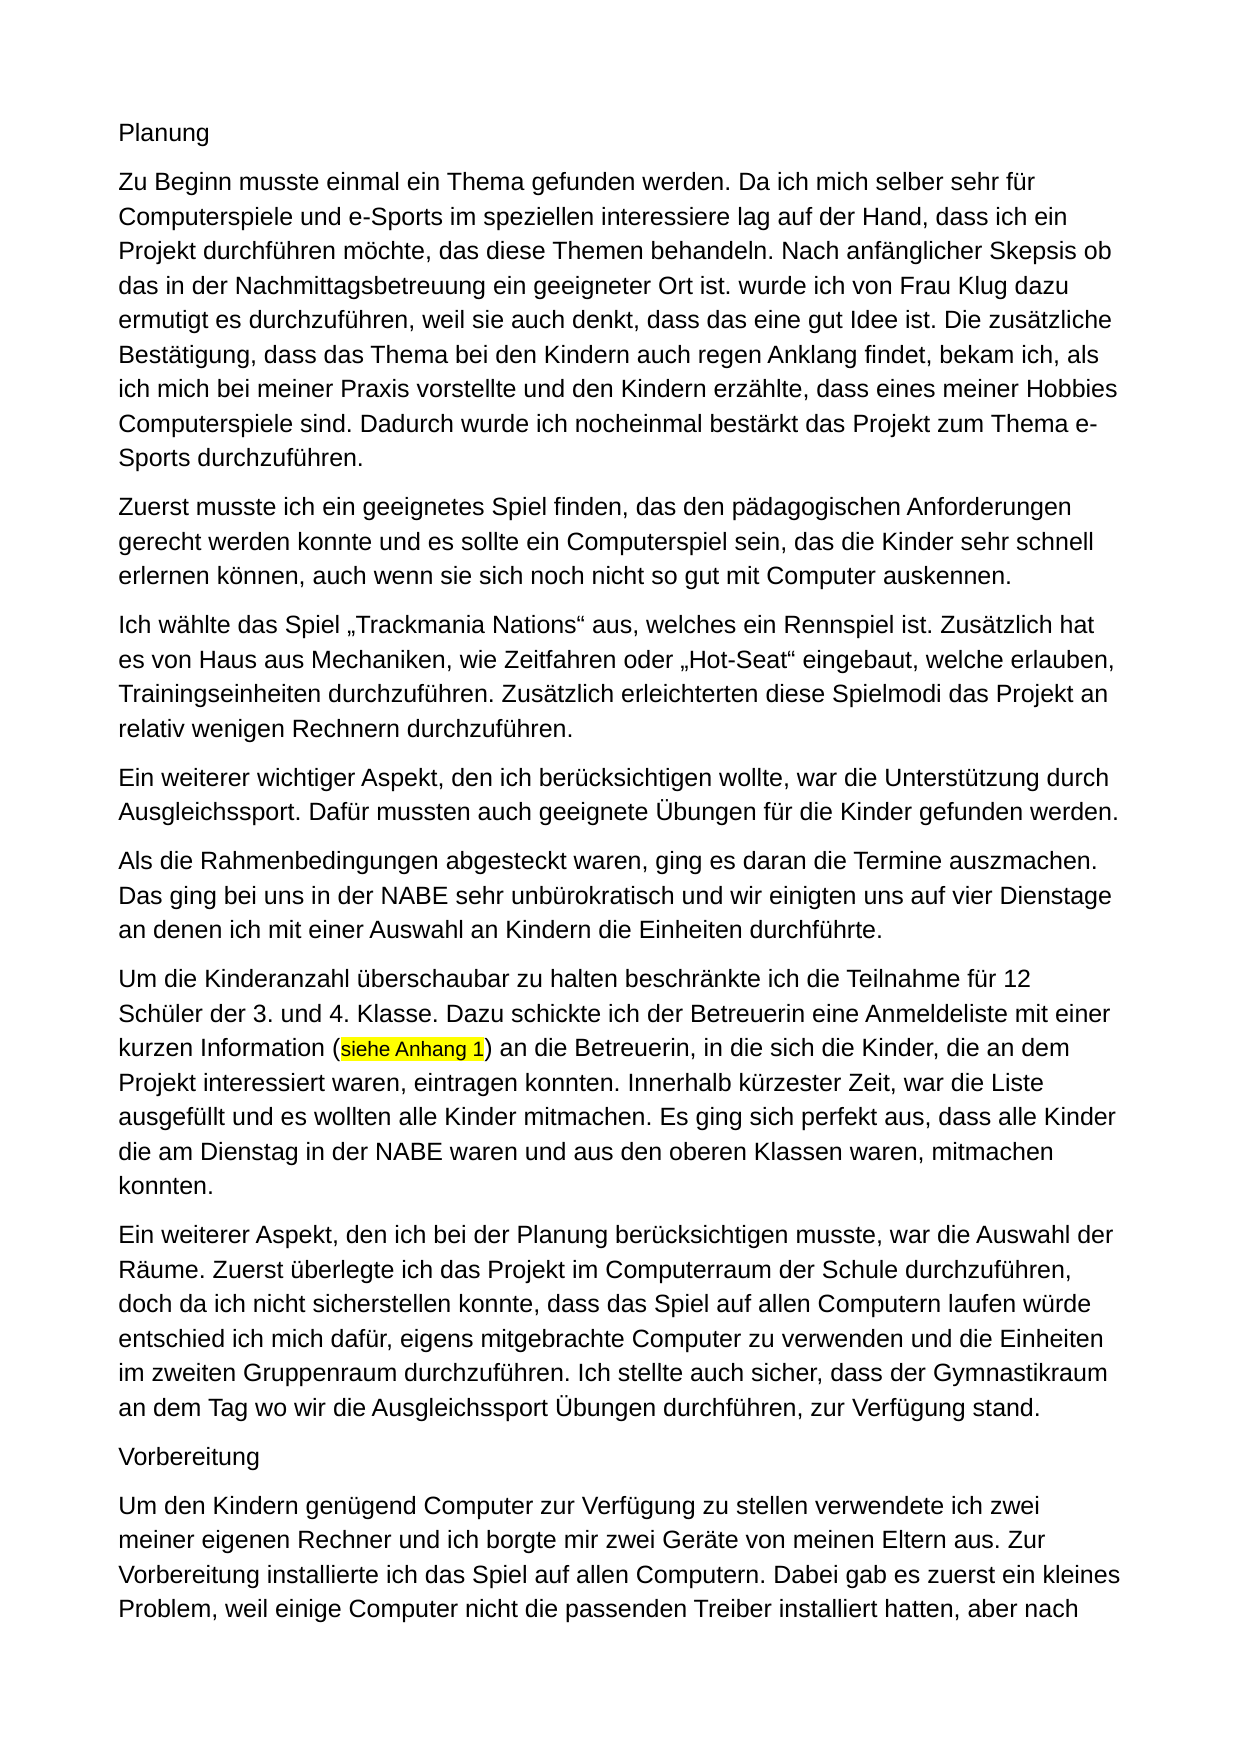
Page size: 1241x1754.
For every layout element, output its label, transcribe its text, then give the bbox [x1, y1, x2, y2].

text Um den Kindern genügend Computer zur Verfügung zu stellen verwendete ich zwei meiner eigenen Rechner und ich borgte mir zwei Geräte von meinen Eltern aus. Zur Vorbereitung installierte ich das Spiel auf allen Computern. Dabei gab es zuerst ein kleines Problem, weil einige Computer nicht die passenden Treiber installiert hatten, aber nach [118, 1491, 1122, 1623]
text Ein weiterer Aspekt, den ich bei der Planung berücksichtigen musste, war die Auswahl der Räume. Zuerst überlegte ich das Projekt im Computerraum der Schule durchzuführen, doch da ich nicht sicherstellen konnte, dass das Spiel auf allen Computern laufen würde entschied ich mich dafür, eigens mitgebrachte Computer zu verwenden und die Einheiten im zweiten Gruppenraum durchzuführen. Ich stellte auch sicher, dass der Gymnastikraum an dem Tag wo wir die Ausgleichssport Übungen durchführen, zur Verfügung stand. [118, 1220, 1122, 1421]
text Vorbereitung [118, 1442, 1122, 1470]
text Zuerst musste ich ein geeignetes Spiel finden, das den pädagogischen Anforderungen gerecht werden konnte und es sollte ein Computerspiel sein, das die Kinder sehr schnell erlernen können, auch wenn sie sich noch nicht so gut mit Computer auskennen. [118, 492, 1122, 590]
text Zu Beginn musste einmal ein Thema gefunden werden. Da ich mich selber sehr für Computerspiele und e-Sports im speziellen interessiere lag auf der Hand, dass ich ein Projekt durchführen möchte, das diese Themen behandeln. Nach anfänglicher Skepsis ob das in der Nachmittagsbetreuung ein geeigneter Ort ist. wurde ich von Frau Klug dazu ermutigt es durchzuführen, weil sie auch denkt, dass das eine gut Idee ist. Die zusätzliche Bestätigung, dass das Thema bei den Kindern auch regen Anklang findet, bekam ich, als ich mich bei meiner Praxis vorstellte und den Kindern erzählte, dass eines meiner Hobbies Computerspiele sind. Dadurch wurde ich nocheinmal bestärkt das Projekt zum Thema e-Sports durchzuführen. [118, 167, 1122, 472]
text Ein weiterer wichtiger Aspekt, den ich berücksichtigen wollte, war die Unterstützung durch Ausgleichssport. Dafür mussten auch geeignete Übungen für die Kinder gefunden werden. [118, 763, 1122, 826]
text Planung [118, 118, 1122, 147]
text Um die Kinderanzahl überschaubar zu halten beschränkte ich die Teilnahme für 12 Schüler der 3. und 4. Klasse. Dazu schickte ich der Betreuerin eine Anmeldeliste mit einer kurzen Information (siehe Anhang 1) an die Betreuerin, in die sich die Kinder, die an dem Projekt interessiert waren, eintragen konnten. Innerhalb kürzester Zeit, war die Liste ausgefüllt und es wollten alle Kinder mitmachen. Es ging sich perfekt aus, dass alle Kinder die am Dienstag in der NABE waren und aus den oberen Klassen waren, mitmachen konnten. [118, 964, 1122, 1200]
text Als die Rahmenbedingungen abgesteckt waren, ging es daran die Termine auszmachen. Das ging bei uns in der NABE sehr unbürokratisch und wir einigten uns auf vier Dienstage an denen ich mit einer Auswahl an Kindern die Einheiten durchführte. [118, 846, 1122, 944]
text Ich wählte das Spiel „Trackmania Nations“ aus, welches ein Rennspiel ist. Zusätzlich hat es von Haus aus Mechaniken, wie Zeitfahren oder „Hot-Seat“ eingebaut, welche erlauben, Trainingseinheiten durchzuführen. Zusätzlich erleichterten diese Spielmodi das Projekt an relativ wenigen Rechnern durchzuführen. [118, 610, 1122, 742]
